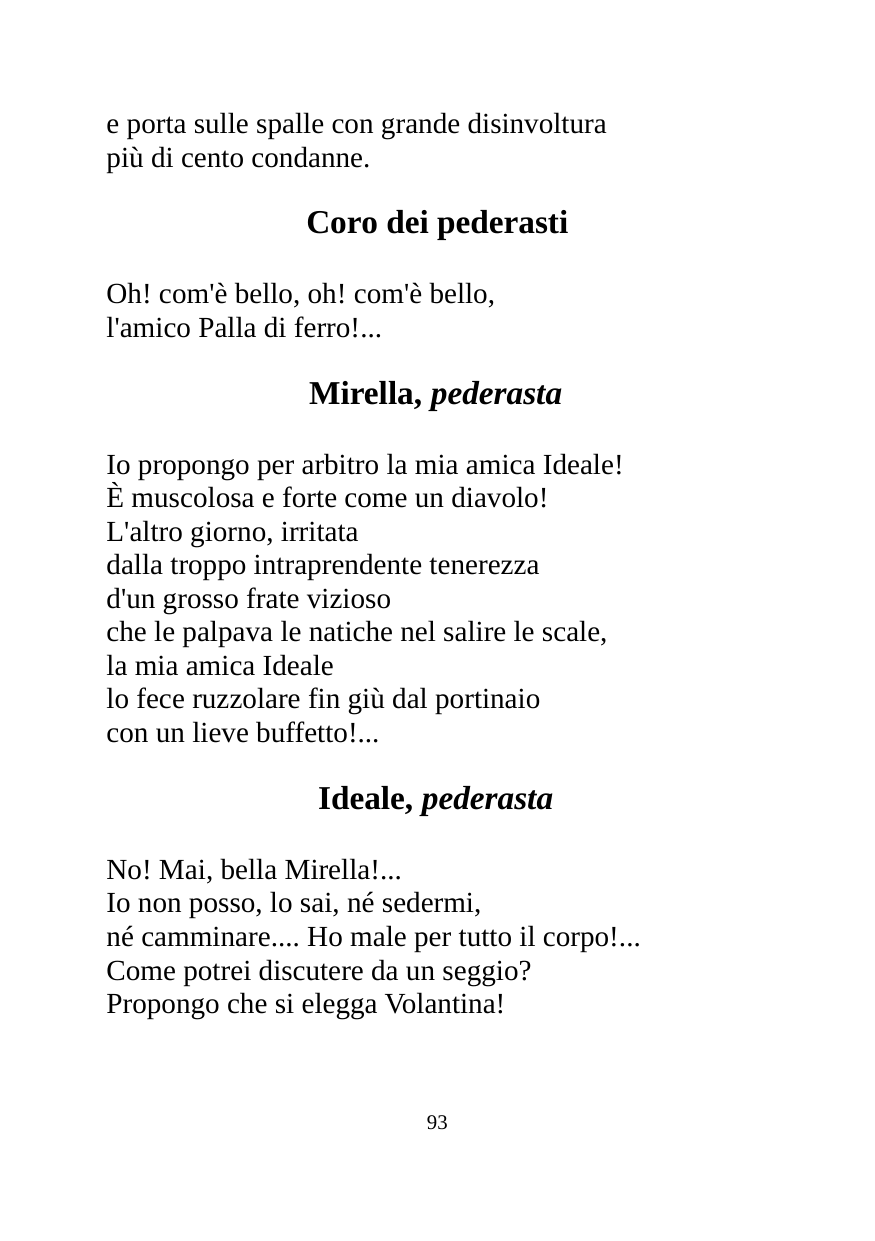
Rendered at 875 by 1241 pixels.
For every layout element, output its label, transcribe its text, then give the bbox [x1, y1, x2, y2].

text Coro dei pederasti [106, 203, 768, 241]
text Ideale, pederasta [106, 778, 768, 817]
text Oh! com'è bello, oh! com'è bello, l'amico Palla di ferro!... [106, 277, 768, 344]
text Mirella, pederasta [106, 373, 768, 411]
text e porta sulle spalle con grande disinvoltura più di cento condanne. [106, 106, 768, 173]
text No! Mai, bella Mirella!... Io non posso, lo sai, né sedermi, né camminare.... Ho male per tutto il corpo!... Come potrei discutere da un seggio? Propongo che si elegga Volantina! [106, 852, 768, 1020]
text Io propongo per arbitro la mia amica Ideale! È muscolosa e forte come un diavolo! L'altro giorno, irritata dalla troppo intraprendente tenerezza d'un grosso frate vizioso che le palpava le natiche nel salire le scale, la mia amica Ideale lo fece ruzzolare fin giù dal portinaio con un lieve buffetto!... [106, 447, 768, 749]
